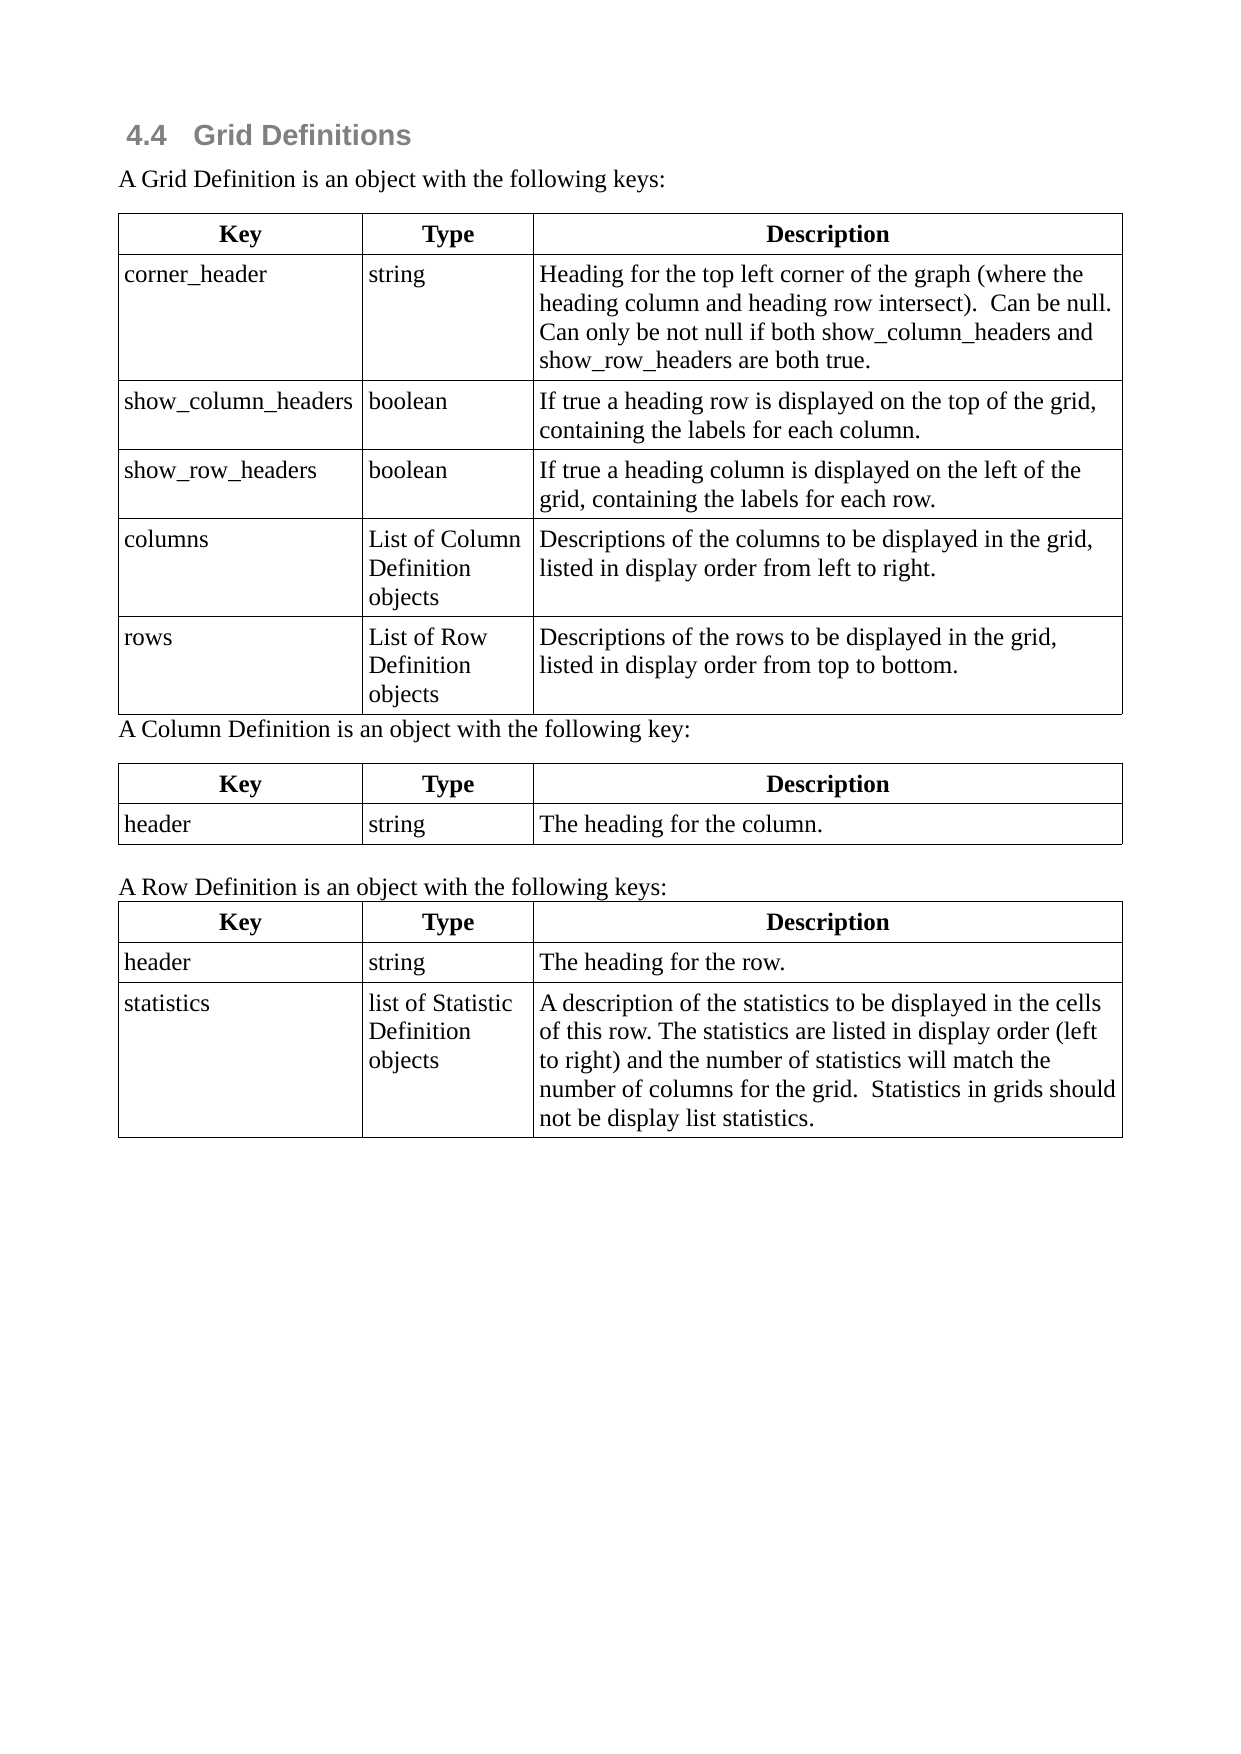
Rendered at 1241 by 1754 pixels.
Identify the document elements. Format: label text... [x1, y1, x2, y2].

table_cell header [119, 804, 362, 844]
table_cell The heading for the column. [534, 804, 1122, 844]
table_cell show_column_headers [119, 381, 362, 449]
table_cell corner_header [119, 255, 362, 380]
table_cell list of Statistic Definition objects [363, 983, 533, 1137]
table_cell Descriptions of the columns to be displayed in the grid, listed in display order from left to right. [534, 519, 1122, 616]
table_cell Heading for the top left corner of the graph (where the heading column and heading row intersect). Can be null. Can only be not null if both show_column_headers and show_row_headers are both true. [534, 255, 1122, 380]
text A Column Definition is an object with the following key: [118, 715, 1122, 743]
table_header Type [363, 902, 533, 942]
text A Row Definition is an object with the following keys: [118, 872, 1122, 901]
table_cell If true a heading row is displayed on the top of the grid, containing the labels for each column. [534, 381, 1122, 449]
table_cell columns [119, 519, 362, 616]
table_cell string [363, 943, 533, 982]
subtitle Grid Definitions [118, 118, 1122, 152]
table_cell boolean [363, 381, 533, 449]
table_header Key [119, 902, 362, 942]
table_header Key [119, 214, 362, 253]
table_cell string [363, 804, 533, 844]
table_header Type [363, 764, 533, 803]
table_cell boolean [363, 450, 533, 518]
table_cell rows [119, 617, 362, 714]
table_cell header [119, 943, 362, 982]
table_header Key [119, 764, 362, 803]
table_cell List of Column Definition objects [363, 519, 533, 616]
table_cell show_row_headers [119, 450, 362, 518]
table_cell If true a heading column is displayed on the left of the grid, containing the labels for each row. [534, 450, 1122, 518]
table_cell List of Row Definition objects [363, 617, 533, 714]
table_header Description [534, 214, 1122, 253]
table_header Description [534, 764, 1122, 803]
table_cell The heading for the row. [534, 943, 1122, 982]
table_cell Descriptions of the rows to be displayed in the grid, listed in display order from top to bottom. [534, 617, 1122, 714]
table_cell string [363, 255, 533, 380]
table_cell statistics [119, 983, 362, 1137]
table_header Description [534, 902, 1122, 942]
table_header Type [363, 214, 533, 253]
text A Grid Definition is an object with the following keys: [118, 164, 1122, 193]
table_cell A description of the statistics to be displayed in the cells of this row. The statistics are listed in display order (left to right) and the number of statistics will match the number of columns for the grid. Statistics in grids should not be display list statistics. [534, 983, 1122, 1137]
